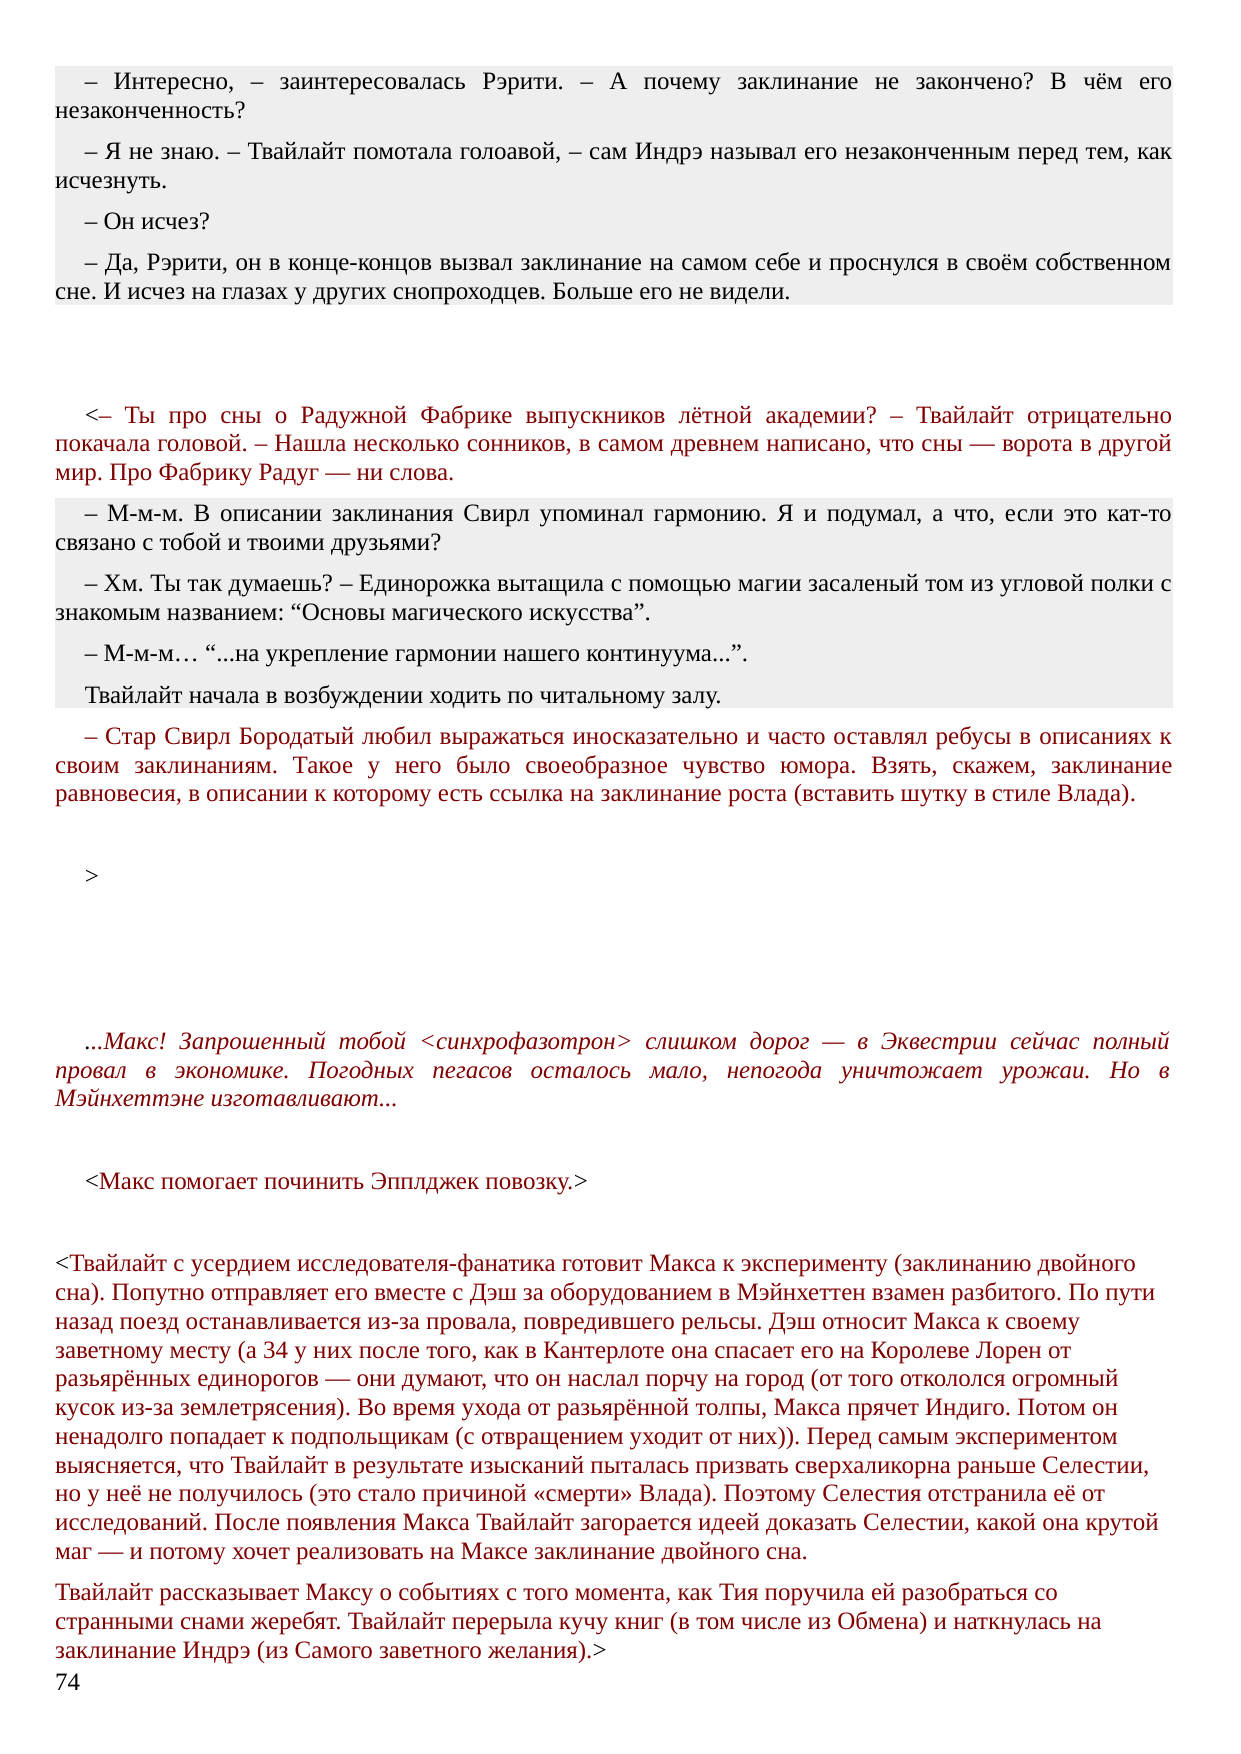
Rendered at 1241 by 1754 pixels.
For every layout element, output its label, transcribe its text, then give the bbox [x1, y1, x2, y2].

text – Стар Свирл Бородатый любил выражаться иносказательно и часто оставлял ребусы в описаниях к своим заклинаниям. Такое у него было своеобразное чувство юмора. Взять, скажем, заклинание равновесия, в описании к которому есть ссылка на заклинание роста (вставить шутку в стиле Влада). [55, 721, 1173, 807]
text Твайлайт начала в возбуждении ходить по читальному залу. [55, 680, 1173, 708]
text – М-м-м… “...на укрепление гармонии нашего континуума...”. [55, 638, 1173, 667]
text <Макс помогает починить Эпплджек повозку.> [55, 1166, 1173, 1195]
text <– Ты про сны о Радужной Фабрике выпускников лётной академии? – Твайлайт отрицательно покачала головой. – Нашла несколько сонников, в самом древнем написано, что сны — ворота в другой мир. Про Фабрику Радуг — ни слова. [55, 400, 1173, 486]
text ...Макс! Запрошенный тобой <синхрофазотрон> слишком дорог — в Эквестрии сейчас полный провал в экономике. Погодных пегасов осталось мало, непогода уничтожает урожаи. Но в Мэйнхеттэне изготавливают... [55, 1026, 1173, 1112]
text > [55, 861, 1173, 890]
text <Твайлайт с усердием исследователя-фанатика готовит Макса к эксперименту (заклинанию двойного сна). Попутно отправляет его вместе с Дэш за оборудованием в Мэйнхеттен взамен разбитого. По пути назад поезд останавливается из-за провала, повредившего рельсы. Дэш относит Макса к своему заветному месту (а 34 у них после того, как в Кантерлоте она спасает его на Королеве Лорен от разьярённых единорогов — они думают, что он наслал порчу на город (от того откололся огромный кусок из-за землетрясения). Во время ухода от разьярённой толпы, Макса прячет Индиго. Потом он ненадолго попадает к подпольщикам (с отвращением уходит от них)). Перед самым экспериментом выясняется, что Твайлайт в результате изысканий пыталась призвать сверхаликорна раньше Селестии, но у неё не получилось (это стало причиной «смерти» Влада). Поэтому Селестия отстранила её от исследований. После появления Макса Твайлайт загорается идеей доказать Селестии, какой она крутой маг — и потому хочет реализовать на Максе заклинание двойного сна. [55, 1248, 1173, 1565]
text – Хм. Ты так думаешь? – Единорожка вытащила с помощью магии засаленый том из угловой полки с знакомым названием: “Основы магического искусства”. [55, 568, 1173, 626]
text – Он исчез? [55, 206, 1173, 235]
text – Я не знаю. – Твайлайт помотала голоавой, – сам Индрэ называл его незаконченным перед тем, как исчезнуть. [55, 136, 1173, 193]
text – Интересно, – заинтересовалась Рэрити. – А почему заклинание не закончено? В чём его незаконченность? [55, 66, 1173, 123]
text Твайлайт рассказывает Максу о событиях с того момента, как Тия поручила ей разобраться со странными снами жеребят. Твайлайт перерыла кучу книг (в том числе из Обмена) и наткнулась на заклинание Индрэ (из Самого заветного желания).> [55, 1577, 1173, 1663]
text – М-м-м. В описании заклинания Свирл упоминал гармонию. Я и подумал, а что, если это кат-то связано с тобой и твоими друзьями? [55, 498, 1173, 556]
text – Да, Рэрити, он в конце-концов вызвал заклинание на самом себе и проснулся в своём собственном сне. И исчез на глазах у других снопроходцев. Больше его не видели. [55, 247, 1173, 305]
